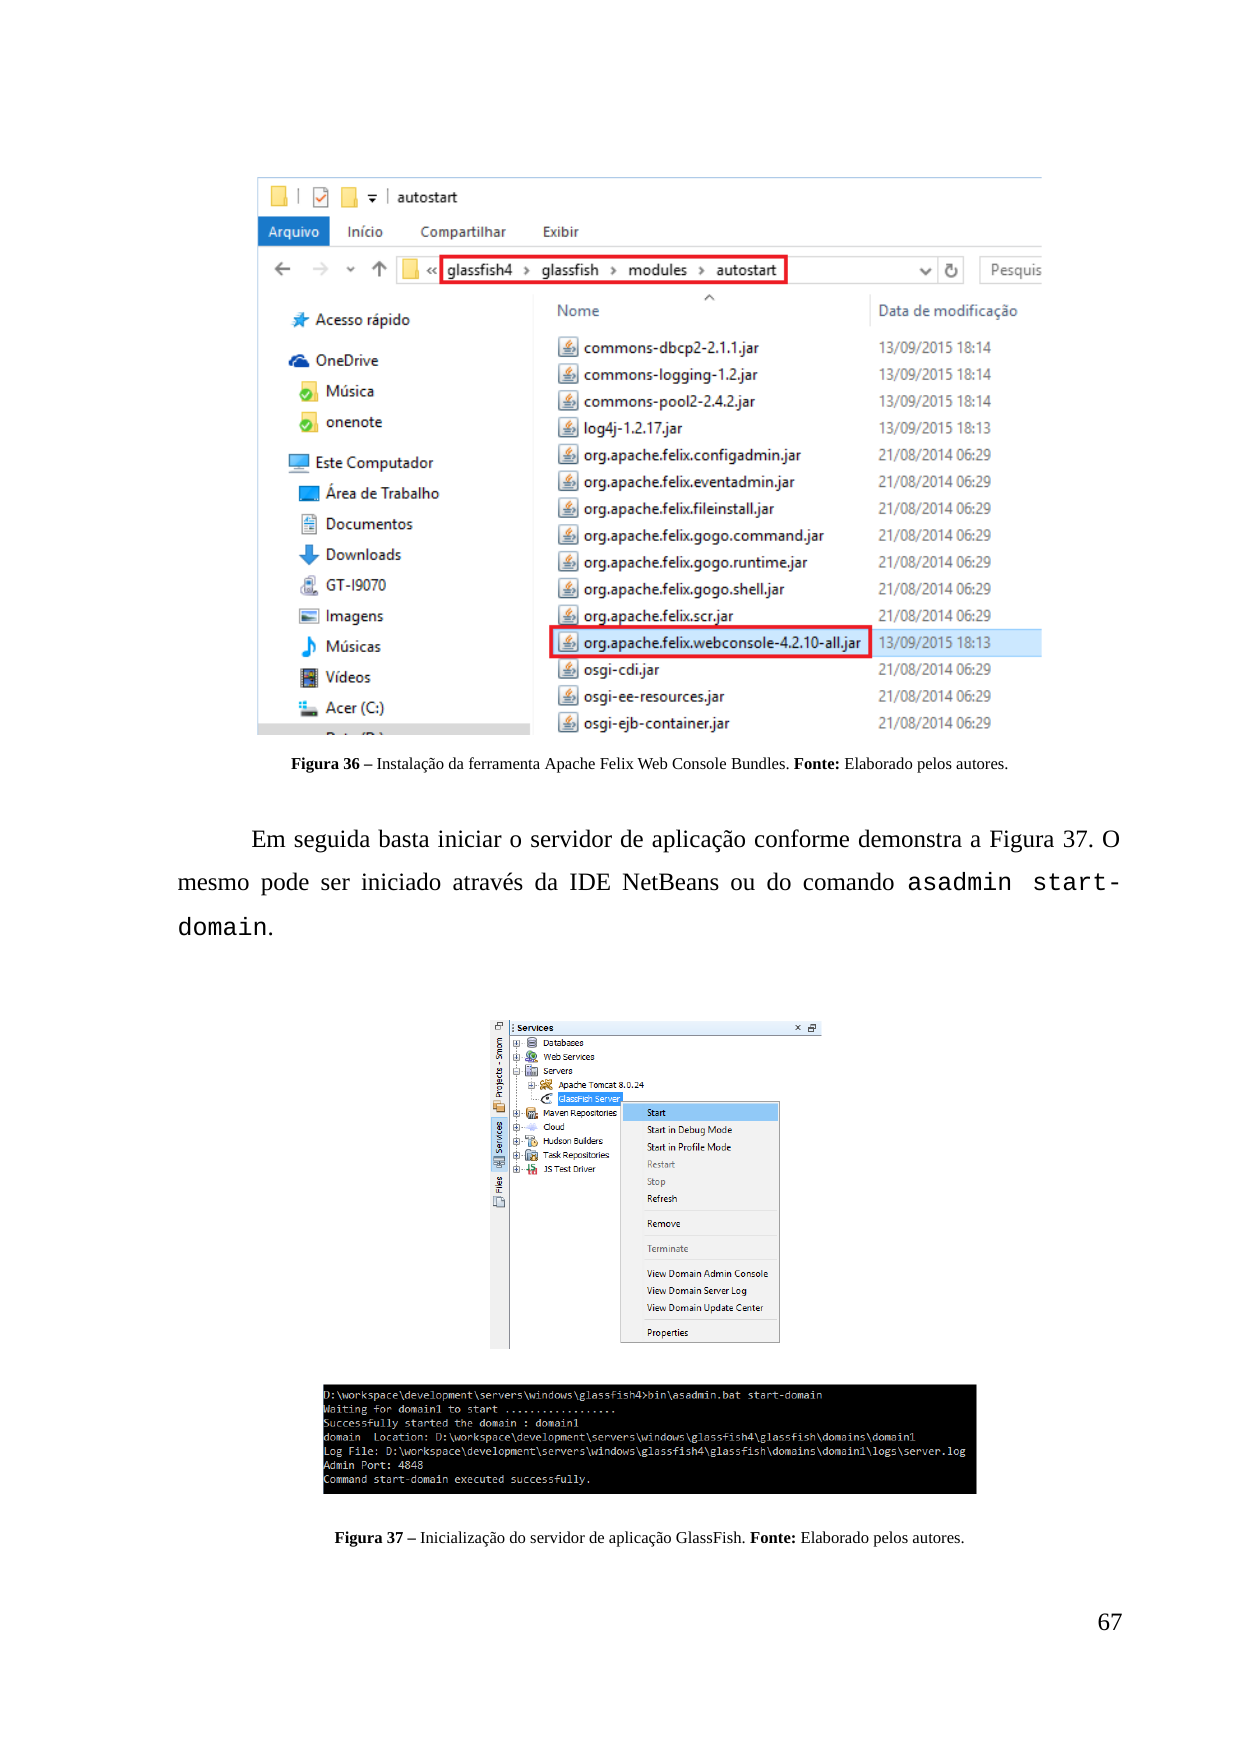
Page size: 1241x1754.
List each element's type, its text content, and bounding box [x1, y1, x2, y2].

text Figura 36 – Instalação da ferramenta Apache Felix Web Console Bundles. Fonte: Elaborado pelos autores. [257, 753, 1042, 773]
picture [299, 1001, 1000, 1519]
text Em seguida basta iniciar o servidor de aplicação conforme demonstra a Figura 37. O mesmo pode ser iniciado através da IDE NetBeans ou do comando asadmin start-domain. [177, 824, 1122, 943]
picture [257, 177, 1042, 735]
text Figura 37 – Inicialização do servidor de aplicação GlassFish. Fonte: Elaborado pelos autores. [178, 1528, 1121, 1547]
